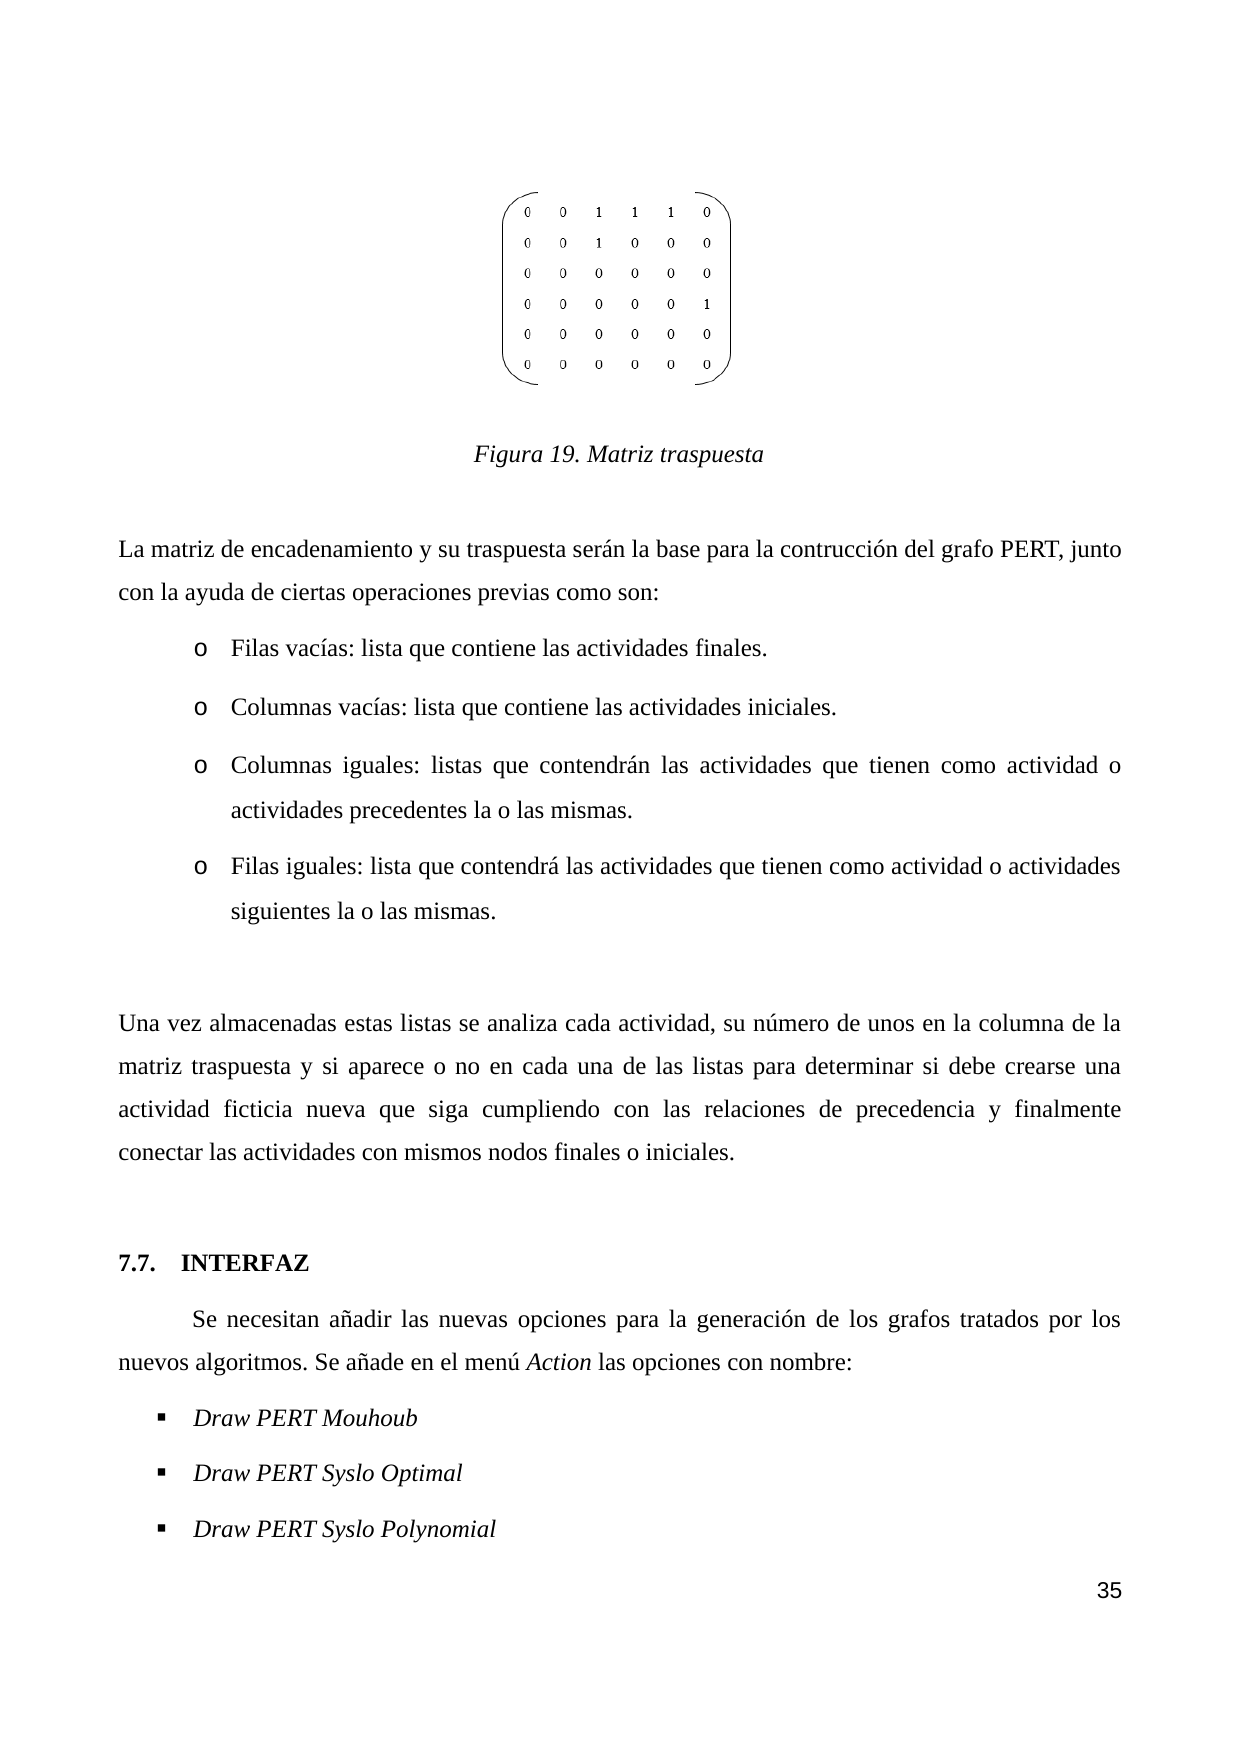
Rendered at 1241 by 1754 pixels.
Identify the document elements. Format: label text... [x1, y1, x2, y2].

list Draw PERT Syslo Polynomial [156, 1514, 1122, 1543]
list Filas iguales: lista que contendrá las actividades que tienen como actividad o actividades siguientes la o las mismas. [193, 851, 1122, 925]
text Figura 19. Matriz traspuesta [118, 439, 1122, 468]
list Columnas iguales: listas que contendrán las actividades que tienen como actividad o actividades precedentes la o las mismas. [193, 750, 1122, 824]
text La matriz de encadenamiento y su traspuesta serán la base para la contrucción del grafo PERT, junto con la ayuda de ciertas operaciones previas como son: [118, 534, 1122, 606]
list Draw PERT Mouhoub [156, 1403, 1122, 1431]
list Draw PERT Syslo Optimal [156, 1458, 1122, 1487]
list Columnas vacías: lista que contiene las actividades iniciales. [193, 692, 1122, 722]
list Filas vacías: lista que contiene las actividades finales. [193, 633, 1122, 664]
picture [555, 177, 750, 401]
text Se necesitan añadir las nuevas opciones para la generación de los grafos tratados por los nuevos algoritmos. Se añade en el menú Action las opciones con nombre: [118, 1304, 1122, 1376]
list INTERFAZ [118, 1248, 1122, 1277]
text Una vez almacenadas estas listas se analiza cada actividad, su número de unos en la columna de la matriz traspuesta y si aparece o no en cada una de las listas para determinar si debe crearse una actividad ficticia nueva que siga cumpliendo con las relaciones de precedencia y finalmente conectar las actividades con mismos nodos finales o iniciales. [118, 1008, 1122, 1166]
